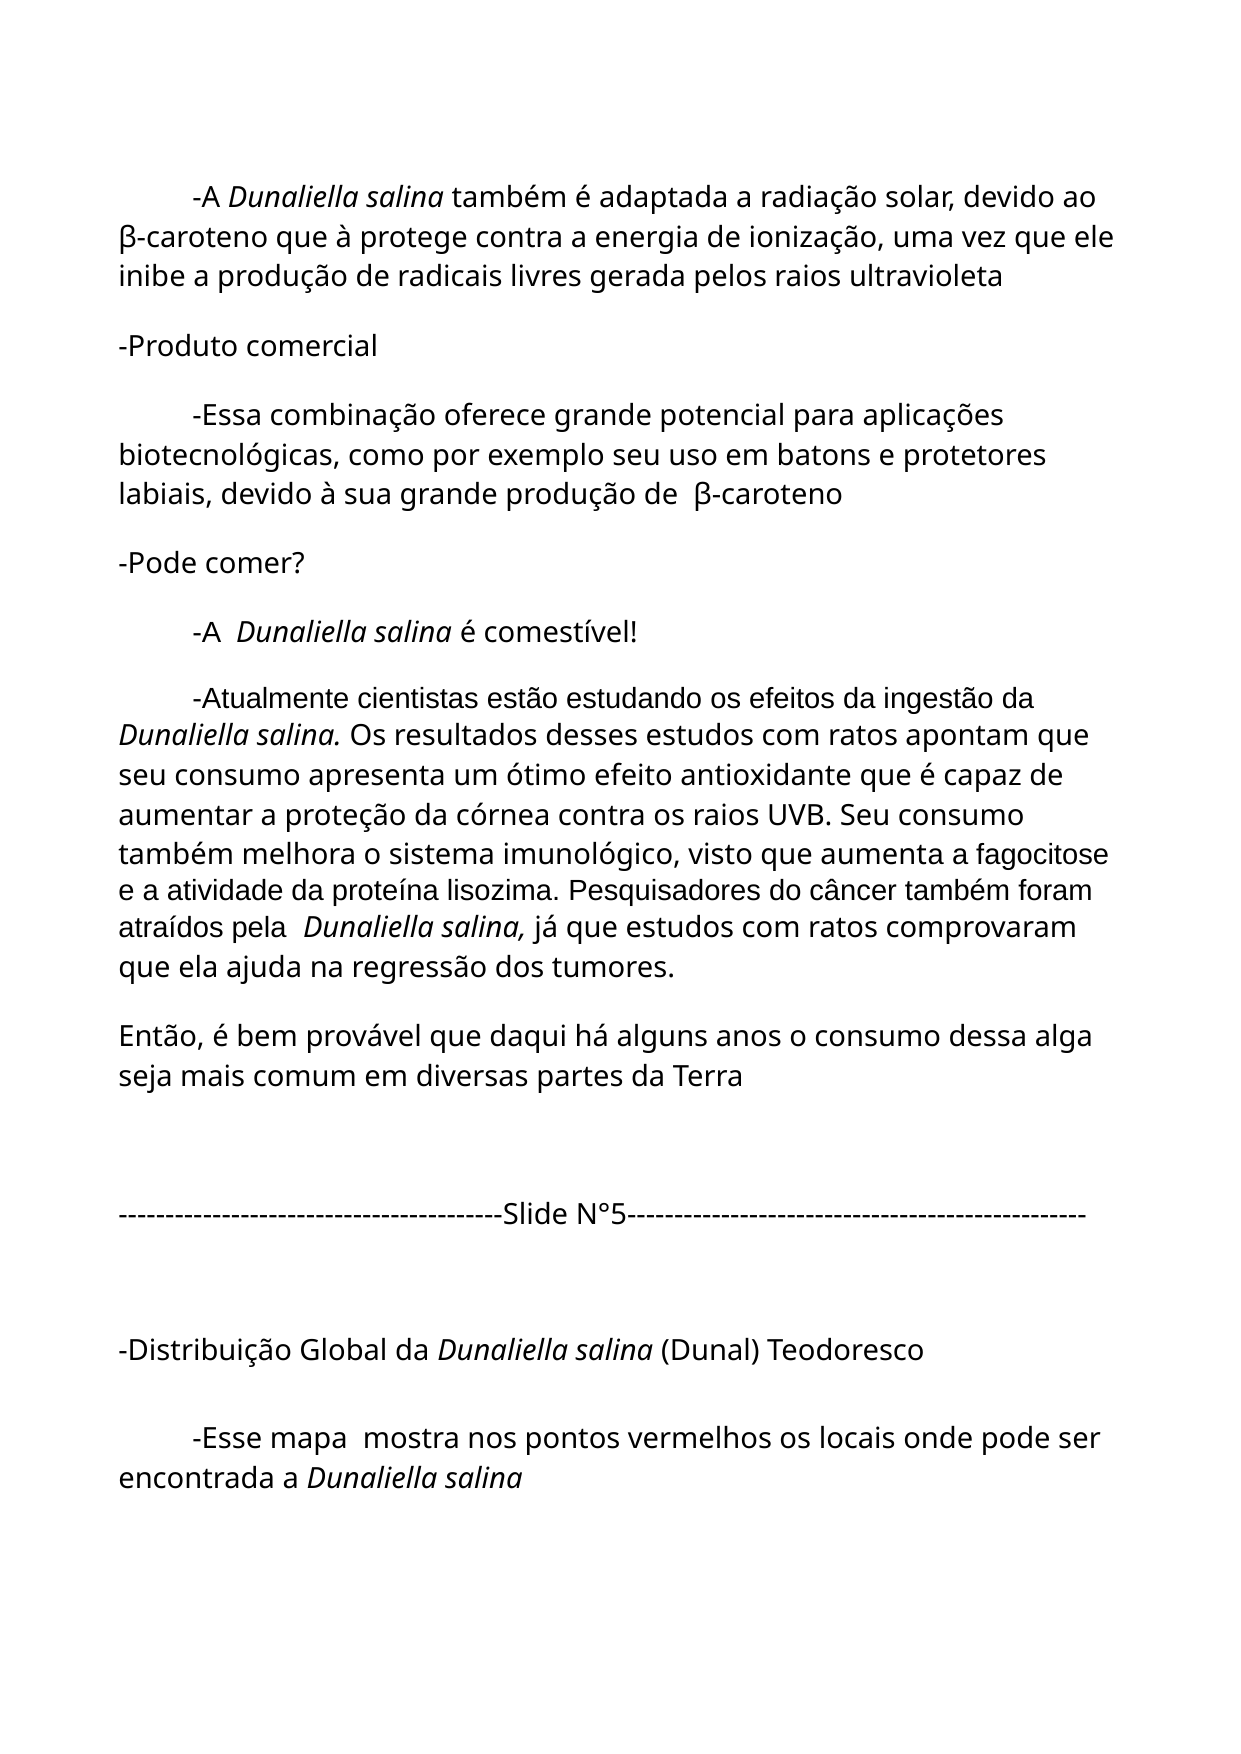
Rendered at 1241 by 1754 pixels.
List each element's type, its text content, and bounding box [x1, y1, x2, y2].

text -Essa combinação oferece grande potencial para aplicações biotecnológicas, como por exemplo seu uso em batons e protetores labiais, devido à sua grande produção de β-caroteno [118, 394, 1122, 513]
text -Atualmente cientistas estão estudando os efeitos da ingestão da Dunaliella salina. Os resultados desses estudos com ratos apontam que seu consumo apresenta um ótimo efeito antioxidante que é capaz de aumentar a proteção da córnea contra os raios UVB. Seu consumo também melhora o sistema imunológico, visto que aumenta a fagocitose e a atividade da proteína lisozima. Pesquisadores do câncer também foram atraídos pela Dunaliella salina, já que estudos com ratos comprovaram que ela ajuda na regressão dos tumores. [118, 681, 1122, 986]
text -A Dunaliella salina também é adaptada a radiação solar, devido ao β-caroteno que à protege contra a energia de ionização, uma vez que ele inibe a produção de radicais livres gerada pelos raios ultravioleta [118, 176, 1122, 295]
text Então, é bem provável que daqui há alguns anos o consumo dessa alga seja mais comum em diversas partes da Terra [118, 1016, 1122, 1095]
text -Esse mapa mostra nos pontos vermelhos os locais onde pode ser encontrada a Dunaliella salina [118, 1417, 1122, 1497]
text -----------------------------------------Slide N°5------------------------------------------------- [118, 1194, 1122, 1233]
text -A Dunaliella salina é comestível! [118, 612, 1122, 651]
text -Pode comer? [118, 543, 1122, 582]
text -Produto comercial [118, 325, 1122, 364]
text -Distribuição Global da Dunaliella salina (Dunal) Teodoresco [118, 1263, 1122, 1388]
